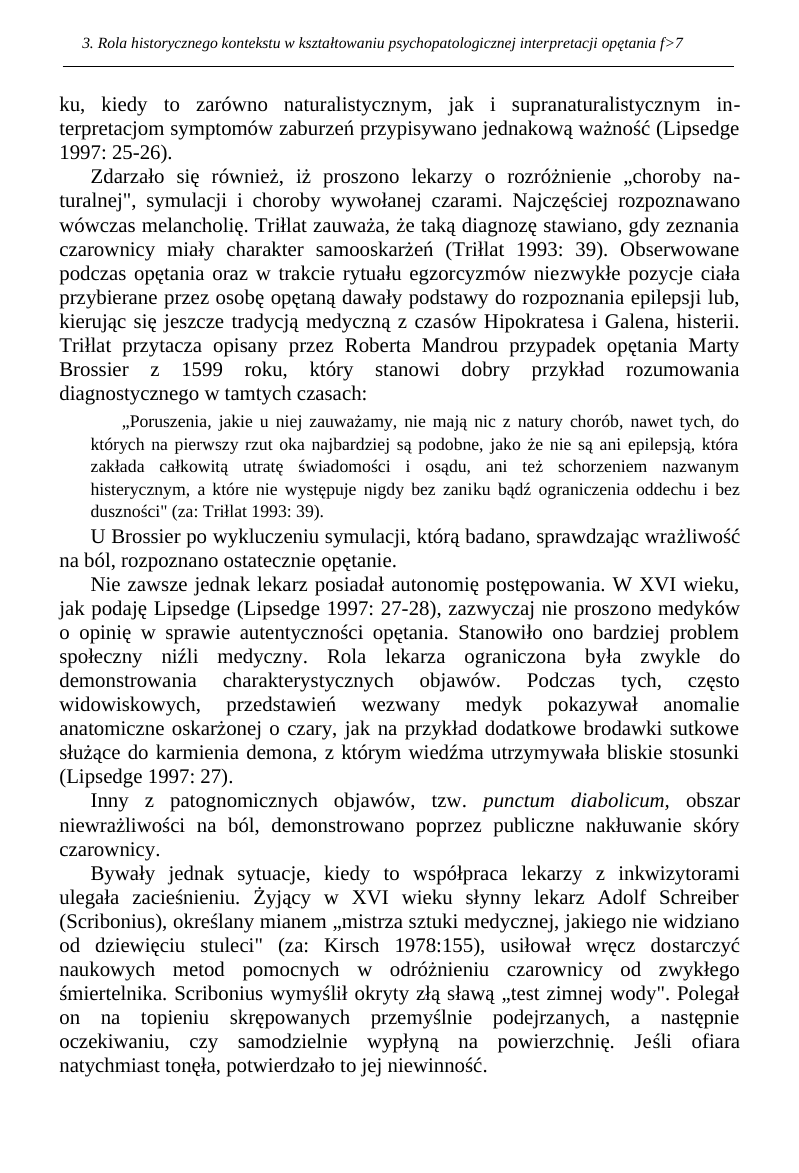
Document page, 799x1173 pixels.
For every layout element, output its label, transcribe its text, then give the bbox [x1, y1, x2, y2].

text ku, kiedy to zarówno naturalistycznym, jak i supranaturalistycznym in­terpretacjom symptomów zaburzeń przypisywano jednakową ważność (Lipsedge 1997: 25-26). [59, 92, 740, 164]
text „Poruszenia, jakie u niej zauważamy, nie mają nic z natury chorób, nawet tych, do których na pierwszy rzut oka najbardziej są podobne, jako że nie są ani epilepsją, która zakłada całkowitą utratę świadomości i osądu, ani też schorzeniem nazwanym histerycznym, a które nie występuje nigdy bez zani­ku bądź ograniczenia oddechu i bez duszności" (za: Triłlat 1993: 39). [90, 411, 740, 522]
text Bywały jednak sytuacje, kiedy to współpraca lekarzy z inkwizytorami ulegała zacieśnieniu. Żyjący w XVI wieku słynny lekarz Adolf Schreiber (Scribonius), określany mianem „mistrza sztuki medycznej, jakiego nie widziano od dziewięciu stuleci" (za: Kirsch 1978:155), usiłował wręcz do­starczyć naukowych metod pomocnych w odróżnieniu czarownicy od zwykłego śmiertelnika. Scribonius wymyślił okryty złą sławą „test zimnej wody". Polegał on na topieniu skrępowanych przemyślnie podejrzanych, a następnie oczekiwaniu, czy samodzielnie wypłyną na powierzchnię. Je­śli ofiara natychmiast tonęła, potwierdzało to jej niewinność. [59, 861, 740, 1077]
text Zdarzało się również, iż proszono lekarzy o rozróżnienie „choroby na­turalnej", symulacji i choroby wywołanej czarami. Najczęściej rozpozna­wano wówczas melancholię. Triłlat zauważa, że taką diagnozę stawiano, gdy zeznania czarownicy miały charakter samooskarżeń (Triłlat 1993: 39). Obserwowane podczas opętania oraz w trakcie rytuału egzorcyzmów nie­zwykłe pozycje ciała przybierane przez osobę opętaną dawały podstawy do rozpoznania epilepsji lub, kierując się jeszcze tradycją medyczną z cza­sów Hipokratesa i Galena, histerii. Triłlat przytacza opisany przez Roberta Mandrou przypadek opętania Marty Brossier z 1599 roku, który stanowi dobry przykład rozumowania diagnostycznego w tamtych czasach: [59, 164, 740, 405]
text U Brossier po wykluczeniu symulacji, którą badano, sprawdzając wra­żliwość na ból, rozpoznano ostatecznie opętanie. [59, 524, 740, 572]
text Inny z patognomicznych objawów, tzw. punctum diabolicum, obszar niewrażliwości na ból, demonstrowano poprzez publiczne nakłuwanie skóry czarownicy. [59, 788, 740, 861]
text Nie zawsze jednak lekarz posiadał autonomię postępowania. W XVI wieku, jak podaję Lipsedge (Lipsedge 1997: 27-28), zazwyczaj nie proszo­no medyków o opinię w sprawie autentyczności opętania. Stanowiło ono bardziej problem społeczny niźli medyczny. Rola lekarza ograniczona by­ła zwykle do demonstrowania charakterystycznych objawów. Podczas tych, często widowiskowych, przedstawień wezwany medyk pokazywał anomalie anatomiczne oskarżonej o czary, jak na przykład dodatkowe brodawki sutkowe służące do karmienia demona, z którym wiedźma utrzymywała bliskie stosunki (Lipsedge 1997: 27). [59, 572, 740, 788]
text 3. Rola historycznego kontekstu w kształtowaniu psychopatologicznej interpretacji opętania f>7 [82, 34, 738, 52]
